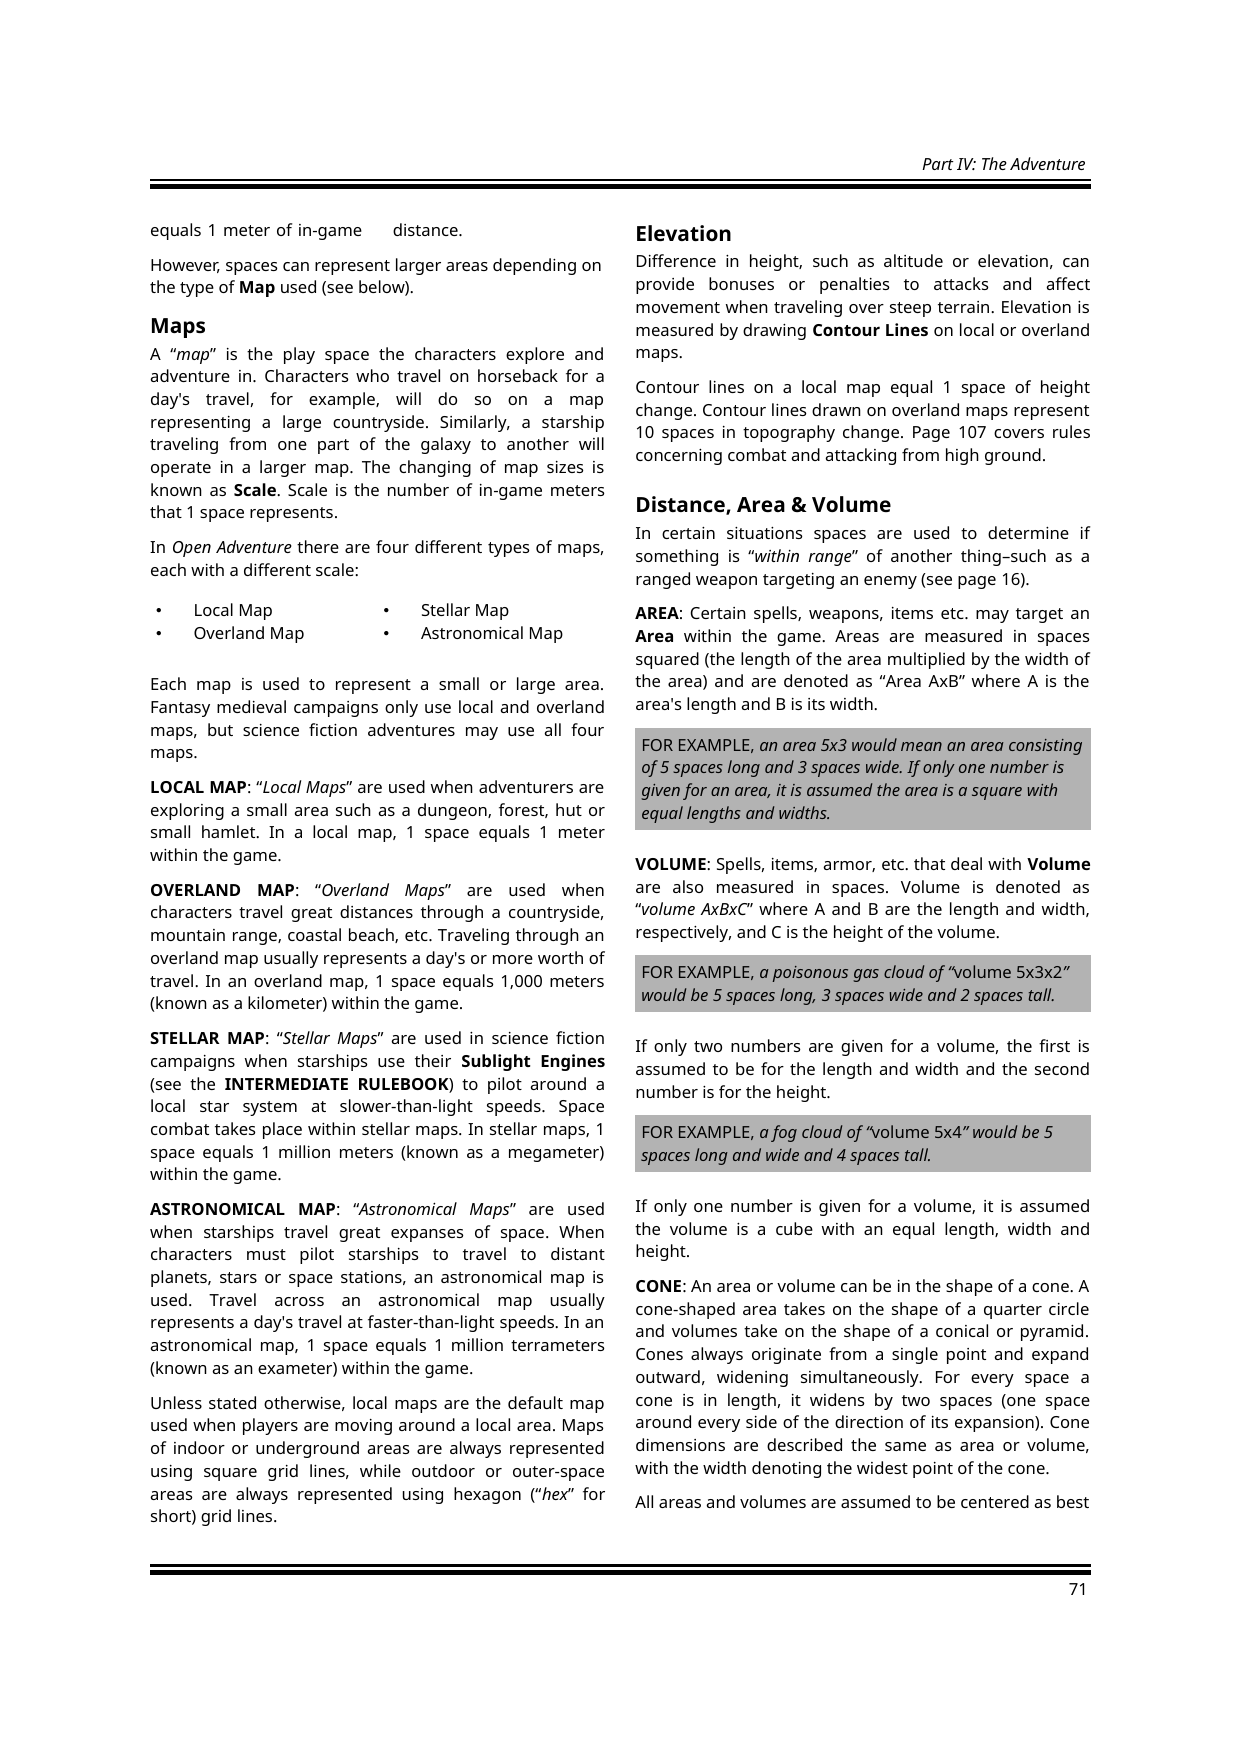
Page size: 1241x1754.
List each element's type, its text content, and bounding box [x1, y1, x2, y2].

table_header Stellar Map Astronomical Map [378, 593, 605, 650]
text Each map is used to represent a small or large area. Fantasy medieval campaigns only use local and overland maps, but science fiction adventures may use all four maps. [150, 650, 605, 764]
text VOLUME: Spells, items, armor, etc. that deal with Volume are also measured in spaces. Volume is denoted as “volume AxBxC” where A and B are the length and width, respectively, and C is the height of the volume. [635, 830, 1091, 943]
text In certain situations spaces are used to determine if something is “within range” of another thing–such as a ranged weapon targeting an enemy (see page 13). [635, 522, 1091, 590]
text Distance, Area & Volume [635, 490, 1091, 519]
text Contour lines on a local map equal 1 space of height change. Contour lines drawn on overland maps represent 10 spaces in topography change. Page 80 covers rules concerning combat and attacking from high ground. [635, 376, 1091, 466]
text LOCAL MAP: “Local Maps” are used when adventurers are exploring a small area such as a dungeon, forest, hut or small hamlet. In a local map, 1 space equals 1 meter within the game. [150, 776, 605, 866]
text If only one number is given for a volume, it is assumed the volume is a cube with an equal length, width and height. [635, 1172, 1091, 1263]
table_header FOR EXAMPLE, a fog cloud of “volume 5x4” would be 5 spaces long and wide and 4 spaces tall. [635, 1115, 1091, 1172]
text STELLAR MAP: “Stellar Maps” are used in science fiction campaigns when starships use their Sublight Engines (see the INTERMEDIATE RULEBOOK) to pilot around a local star system at slower-than-light speeds. Space combat takes place within stellar maps. In stellar maps, 1 space equals 1 million meters (known as a megameter) within the game. [150, 1027, 605, 1186]
text If only two numbers are given for a volume, the first is assumed to be for the length and width and the second number is for the height. [635, 1035, 1091, 1103]
text In Open Adventure there are four different types of maps, each with a different scale: [150, 536, 605, 581]
text However, spaces can represent larger areas depending on the type of Map used (see below). [150, 253, 605, 299]
table_header FOR EXAMPLE, an area 5x3 would mean an area consisting of 5 spaces long and 3 spaces wide. If only one number is given for an area, it is assumed the area is a square with equal lengths and widths. [635, 728, 1091, 830]
text A “map” is the play space the characters explore and adventure in. Characters who travel on horseback for a day's travel, for example, will do so on a map representing a large countryside. Similarly, a starship traveling from one part of the galaxy to another will operate in a larger map. The changing of map sizes is known as Scale. Scale is the number of in-game meters that 1 space represents. [150, 342, 605, 524]
text Elevation [635, 219, 1091, 247]
text OVERLAND MAP: “Overland Maps” are used when characters travel great distances through a countryside, mountain range, coastal beach, etc. Traveling through an overland map usually represents a day's or more worth of travel. In an overland map, 1 space equals 1,000 meters (known as a kilometer) within the game. [150, 878, 605, 1015]
text Difference in height, such as altitude or elevation, can provide bonuses or penalties to attacks and affect movement when traveling over steep terrain. Elevation is measured by drawing Contour Lines on local or overland maps. [635, 250, 1091, 364]
text ASTRONOMICAL MAP: “Astronomical Maps” are used when starships travel great expanses of space. When characters must pilot starships to travel to distant planets, stars or space stations, an astronomical map is used. Travel across an astronomical map usually represents a day's travel at faster-than-light speeds. In an astronomical map, 1 space equals 1 million terrameters (known as an exameter) within the game. [150, 1198, 605, 1379]
text equals 1 meter of in-game [150, 219, 363, 241]
text distance. [393, 219, 605, 241]
text Unless stated otherwise, local maps are the default map used when players are moving around a local area. Maps of indoor or underground areas are always represented using square grid lines, while outdoor or outer-space areas are always represented using hexagon (“hex” for short) grid lines. [150, 1391, 605, 1527]
text Maps [150, 311, 605, 339]
table_header Local Map Overland Map [150, 593, 377, 650]
text AREA: Certain spells, weapons, items etc. may target an Area within the game. Areas are measured in spaces squared (the length of the area multiplied by the width of the area) and are denoted as “Area AxB” where A is the area's length and B is its width. [635, 602, 1091, 716]
table_header FOR EXAMPLE, a poisonous gas cloud of “volume 5x3x2” would be 5 spaces long, 3 spaces wide and 2 spaces tall. [635, 955, 1091, 1012]
text All areas and volumes are assumed to be centered as best [635, 1491, 1091, 1514]
text CONE: An area or volume can be in the shape of a cone. A cone-shaped area takes on the shape of a quarter circle and volumes take on the shape of a conical or pyramid. Cones always originate from a single point and expand outward, widening simultaneously. For every space a cone is in length, it widens by two spaces (one space around every side of the direction of its expansion). Cone dimensions are described the same as area or volume, with the width denoting the widest point of the cone. [635, 1275, 1091, 1479]
